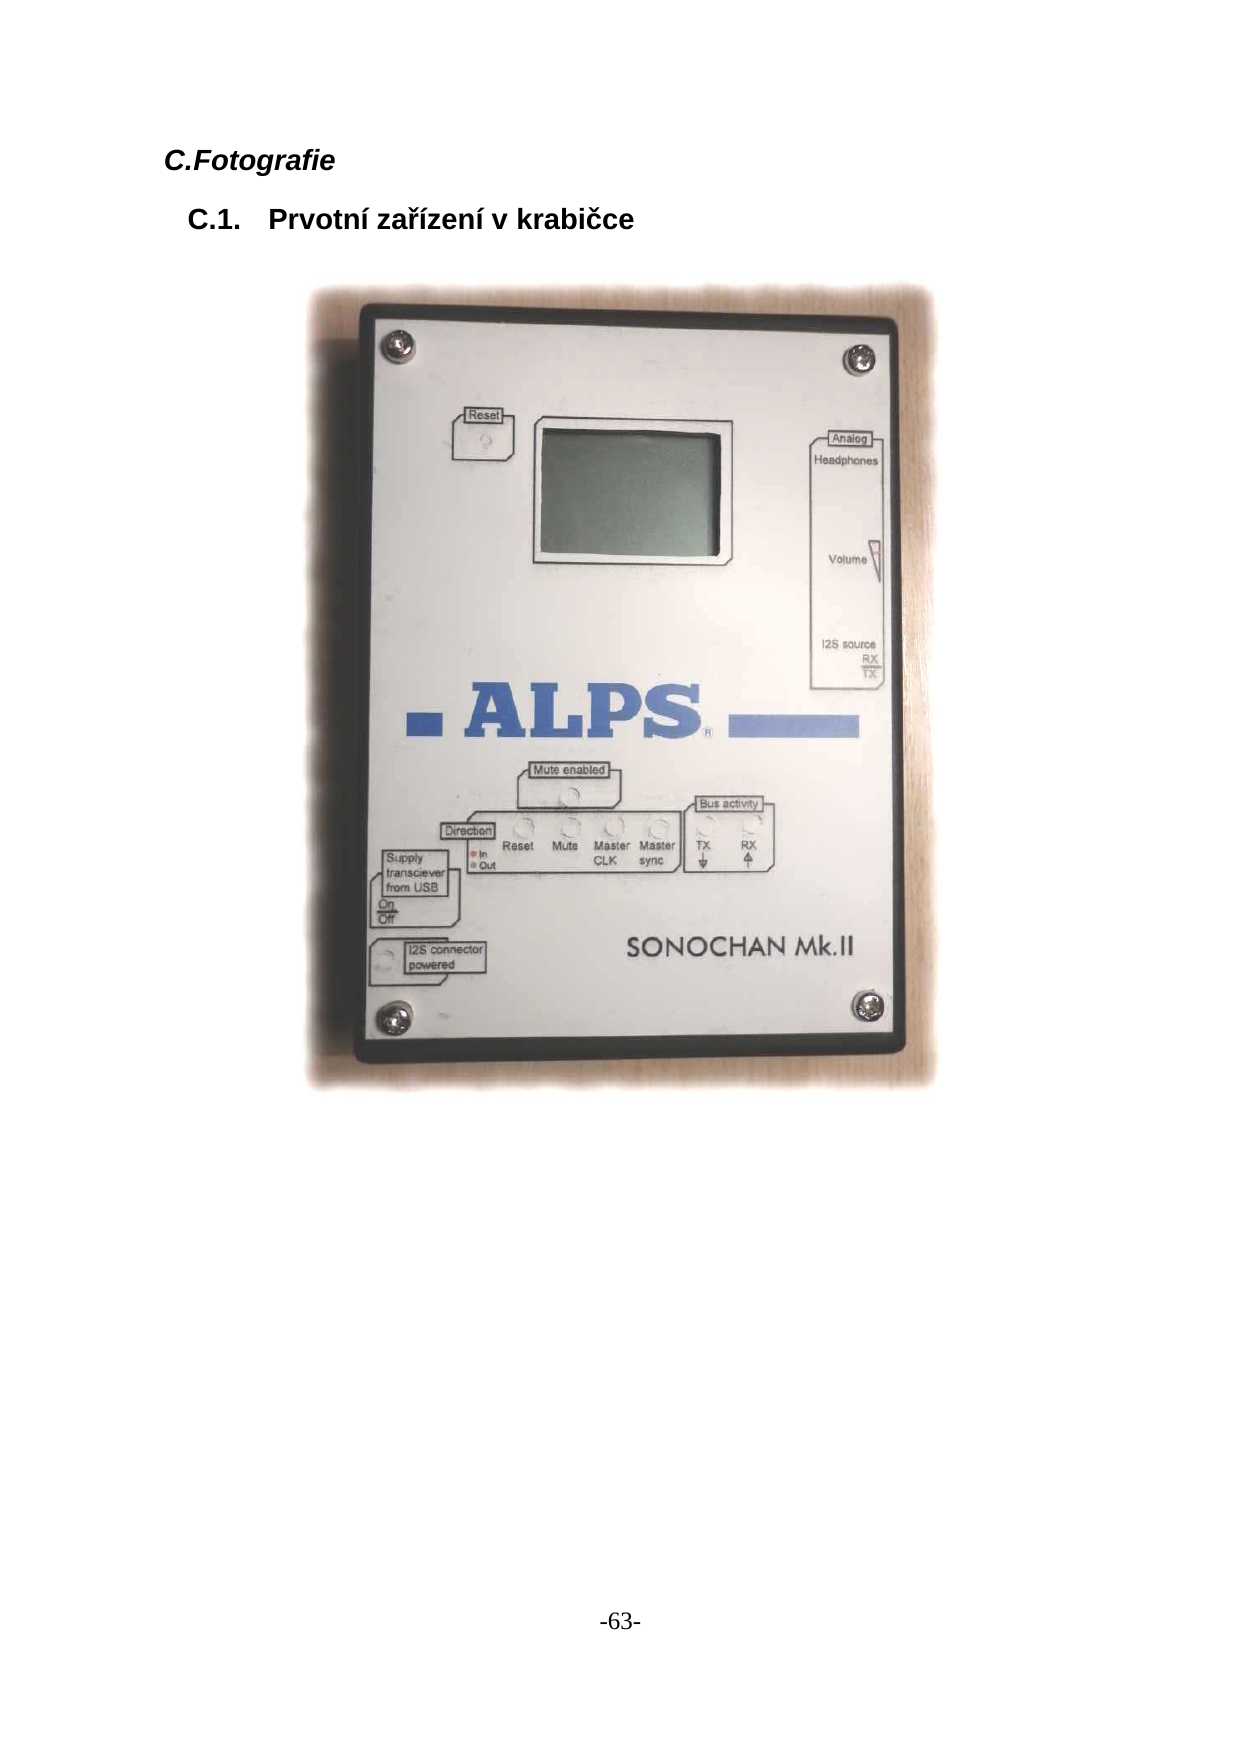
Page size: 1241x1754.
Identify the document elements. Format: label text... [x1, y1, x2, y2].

picture [281, 259, 959, 1112]
subtitle Fotografie [156, 143, 1122, 177]
subtitle Prvotní zařízení v krabičce [179, 202, 1122, 235]
